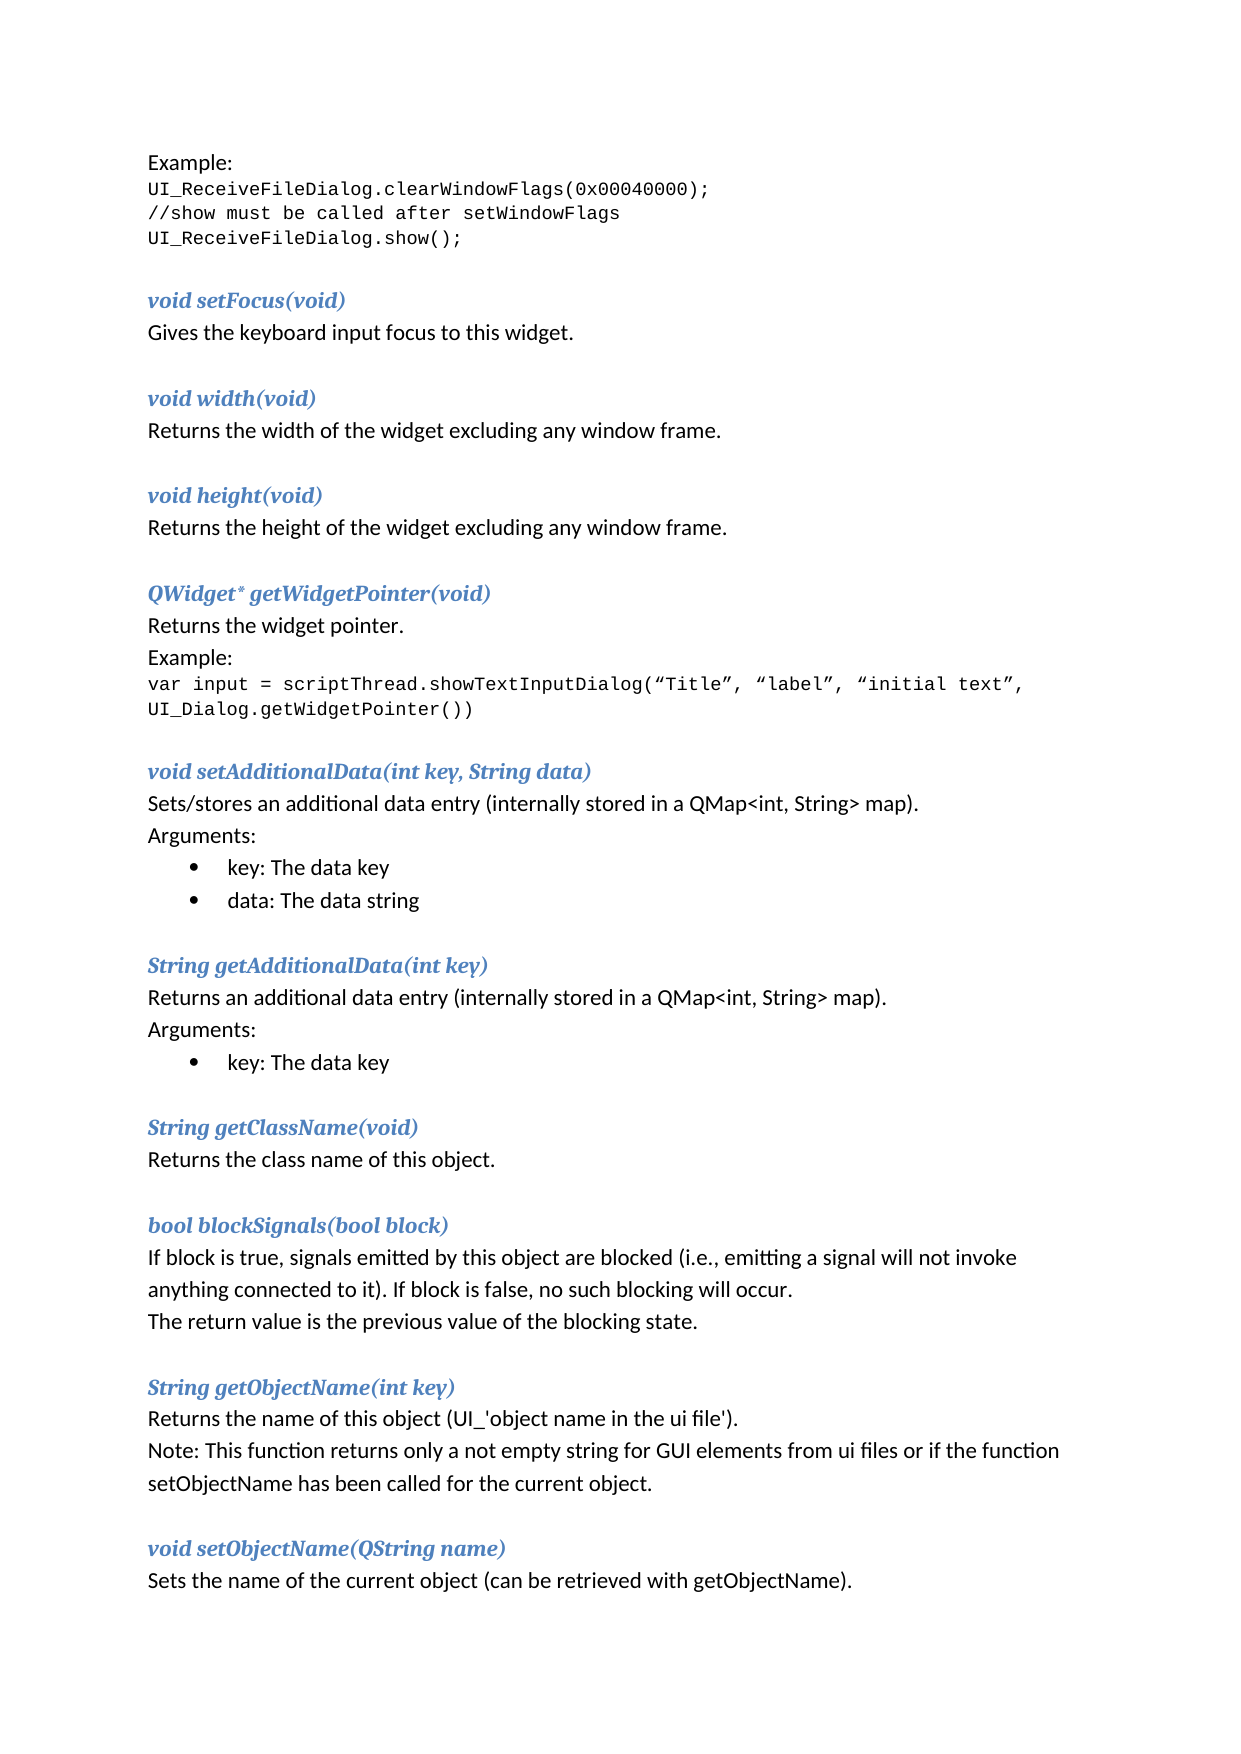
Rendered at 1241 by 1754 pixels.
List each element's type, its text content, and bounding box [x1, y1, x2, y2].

subtitle void setObjectName(QString name) [148, 1536, 1093, 1562]
text Returns the class name of this object. [148, 1145, 1093, 1173]
text Returns the name of this object (UI_'object name in the ui file'). [148, 1404, 1093, 1432]
text Returns the width of the widget excluding any window frame. [148, 416, 1093, 444]
list key: The data key [190, 1048, 1093, 1076]
text setObjectName has been called for the current object. [148, 1469, 1093, 1497]
text Example: [148, 148, 1093, 176]
text Sets/stores an additional data entry (internally stored in a QMap<int, String> map). [148, 789, 1093, 817]
text Note: This function returns only a not empty string for GUI elements from ui files or if the function [148, 1437, 1093, 1465]
subtitle String getAdditionalData(int key) [148, 953, 1093, 979]
text //show must be called after setWindowFlags [148, 204, 1093, 225]
list data: The data string [190, 886, 1093, 914]
text Returns the widget pointer. [148, 611, 1093, 639]
text If block is true, signals emitted by this object are blocked (i.e., emitting a signal will not invoke anything connected to it). If block is false, no such blocking will occur. [148, 1243, 1093, 1303]
subtitle QWidget* getWidgetPointer(void) [148, 581, 1093, 607]
text UI_ReceiveFileDialog.clearWindowFlags(0x00040000); [148, 180, 1093, 201]
subtitle void setAdditionalData(int key, String data) [148, 759, 1093, 785]
list key: The data key [190, 853, 1093, 882]
subtitle void setFocus(void) [148, 288, 1093, 314]
text Gives the keyboard input focus to this widget. [148, 318, 1093, 346]
subtitle String getClassName(void) [148, 1115, 1093, 1141]
subtitle String getObjectName(int key) [148, 1374, 1093, 1401]
subtitle bool blockSignals(bool block) [148, 1212, 1093, 1239]
text Returns the height of the widget excluding any window frame. [148, 513, 1093, 541]
text Sets the name of the current object (can be retrieved with getObjectName). [148, 1566, 1093, 1594]
subtitle void width(void) [148, 386, 1093, 412]
text Example: [148, 643, 1093, 671]
text Arguments: [148, 1015, 1093, 1043]
text var input = scriptThread.showTextInputDialog(“Title”, “label”, “initial text”, UI_Dialog.getWidgetPointer()) [148, 675, 1093, 721]
text Returns an additional data entry (internally stored in a QMap<int, String> map). [148, 983, 1093, 1011]
subtitle void height(void) [148, 483, 1093, 509]
text The return value is the previous value of the blocking state. [148, 1307, 1093, 1335]
text UI_ReceiveFileDialog.show(); [148, 228, 1093, 250]
text Arguments: [148, 821, 1093, 849]
